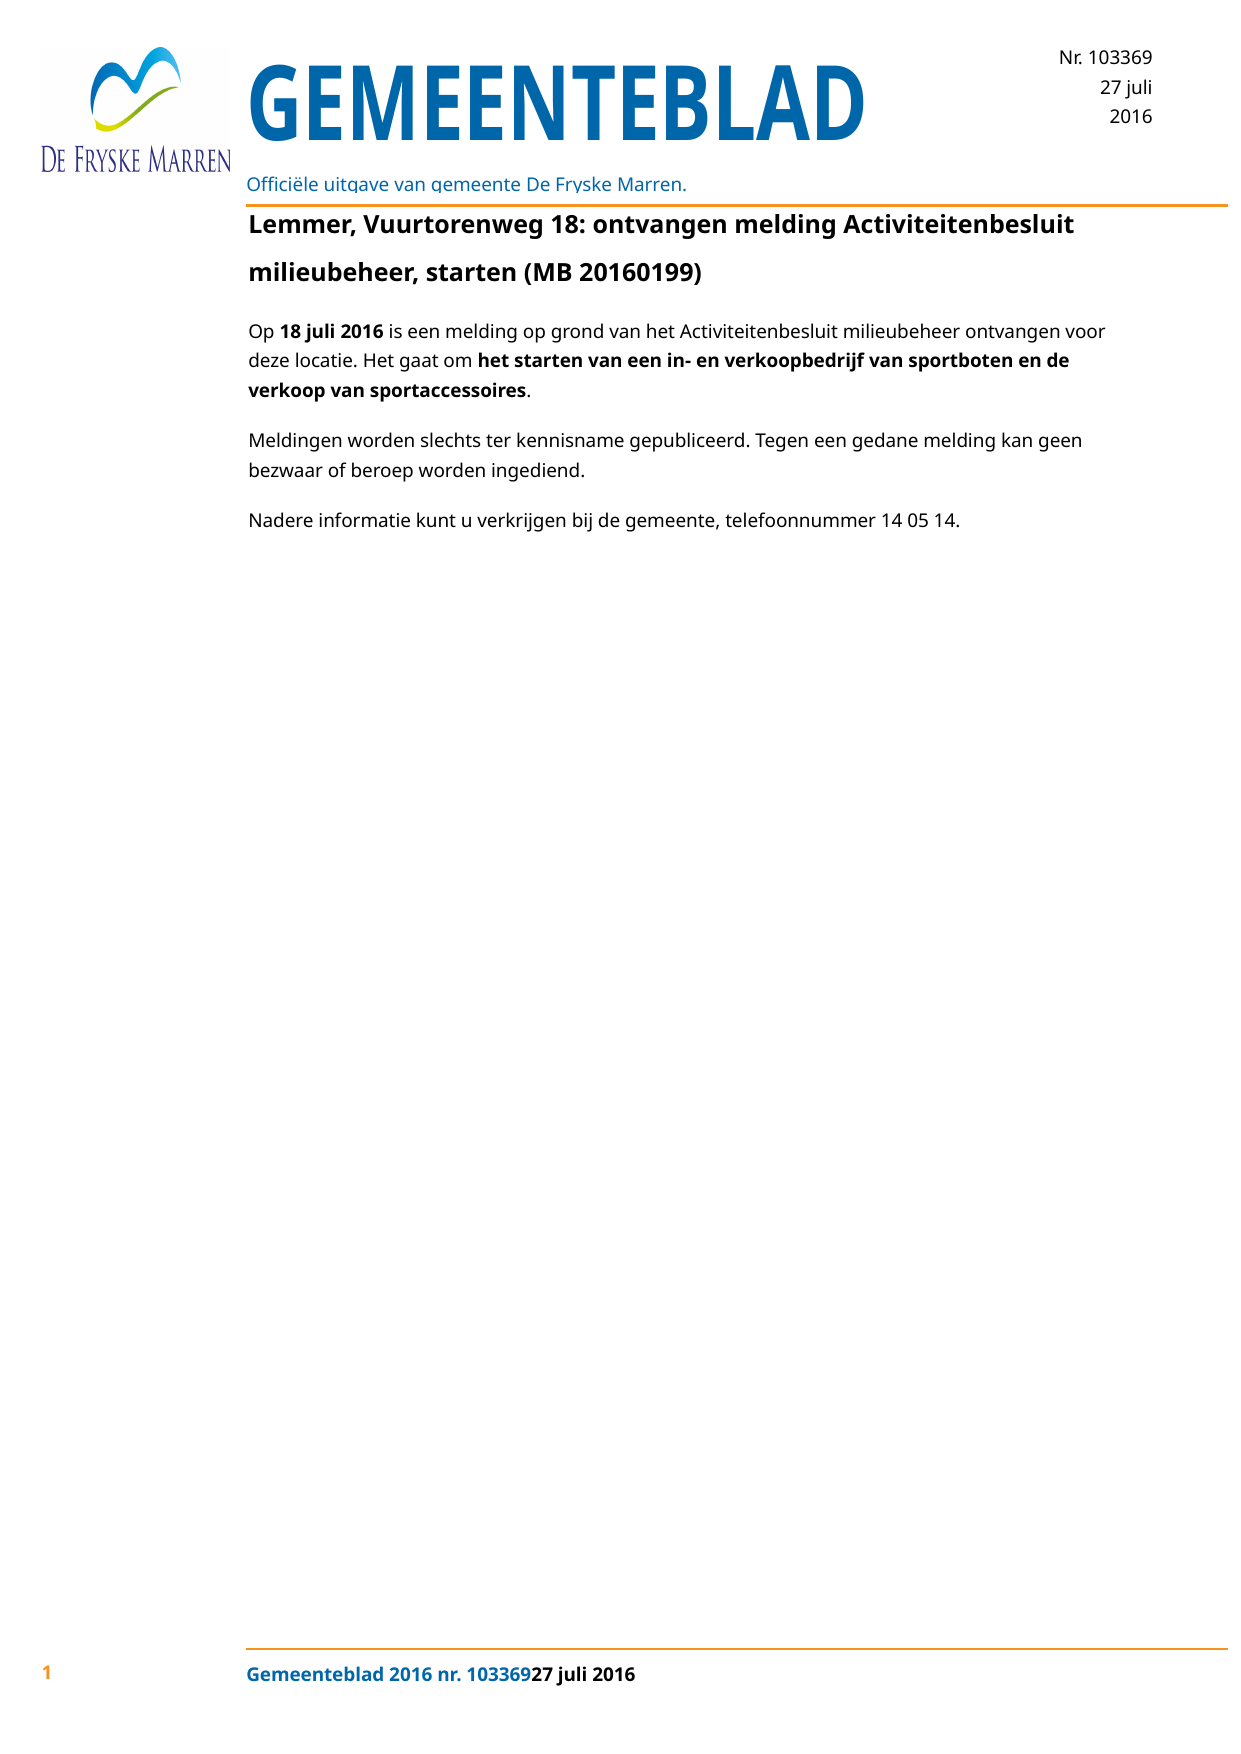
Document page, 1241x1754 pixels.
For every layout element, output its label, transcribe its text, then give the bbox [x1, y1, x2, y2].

text Nadere informatie kunt u verkrijgen bij de gemeente, telefoonnummer 14 05 14. [248, 507, 1152, 533]
text Op 18 juli 2016 is een melding op grond van het Activiteitenbesluit milieubeheer ontvangen voor deze locatie. Het gaat om het starten van een in- en verkoopbedrijf van sportboten en de verkoop van sportaccessoires. [248, 318, 1152, 403]
picture [41, 47, 231, 172]
text Lemmer, Vuurtorenweg 18: ontvangen melding Activiteitenbesluit milieubeheer, starten (MB 20160199) [248, 207, 1152, 288]
text Meldingen worden slechts ter kennisname gepubliceerd. Tegen een gedane melding kan geen bezwaar of beroep worden ingediend. [248, 427, 1152, 483]
